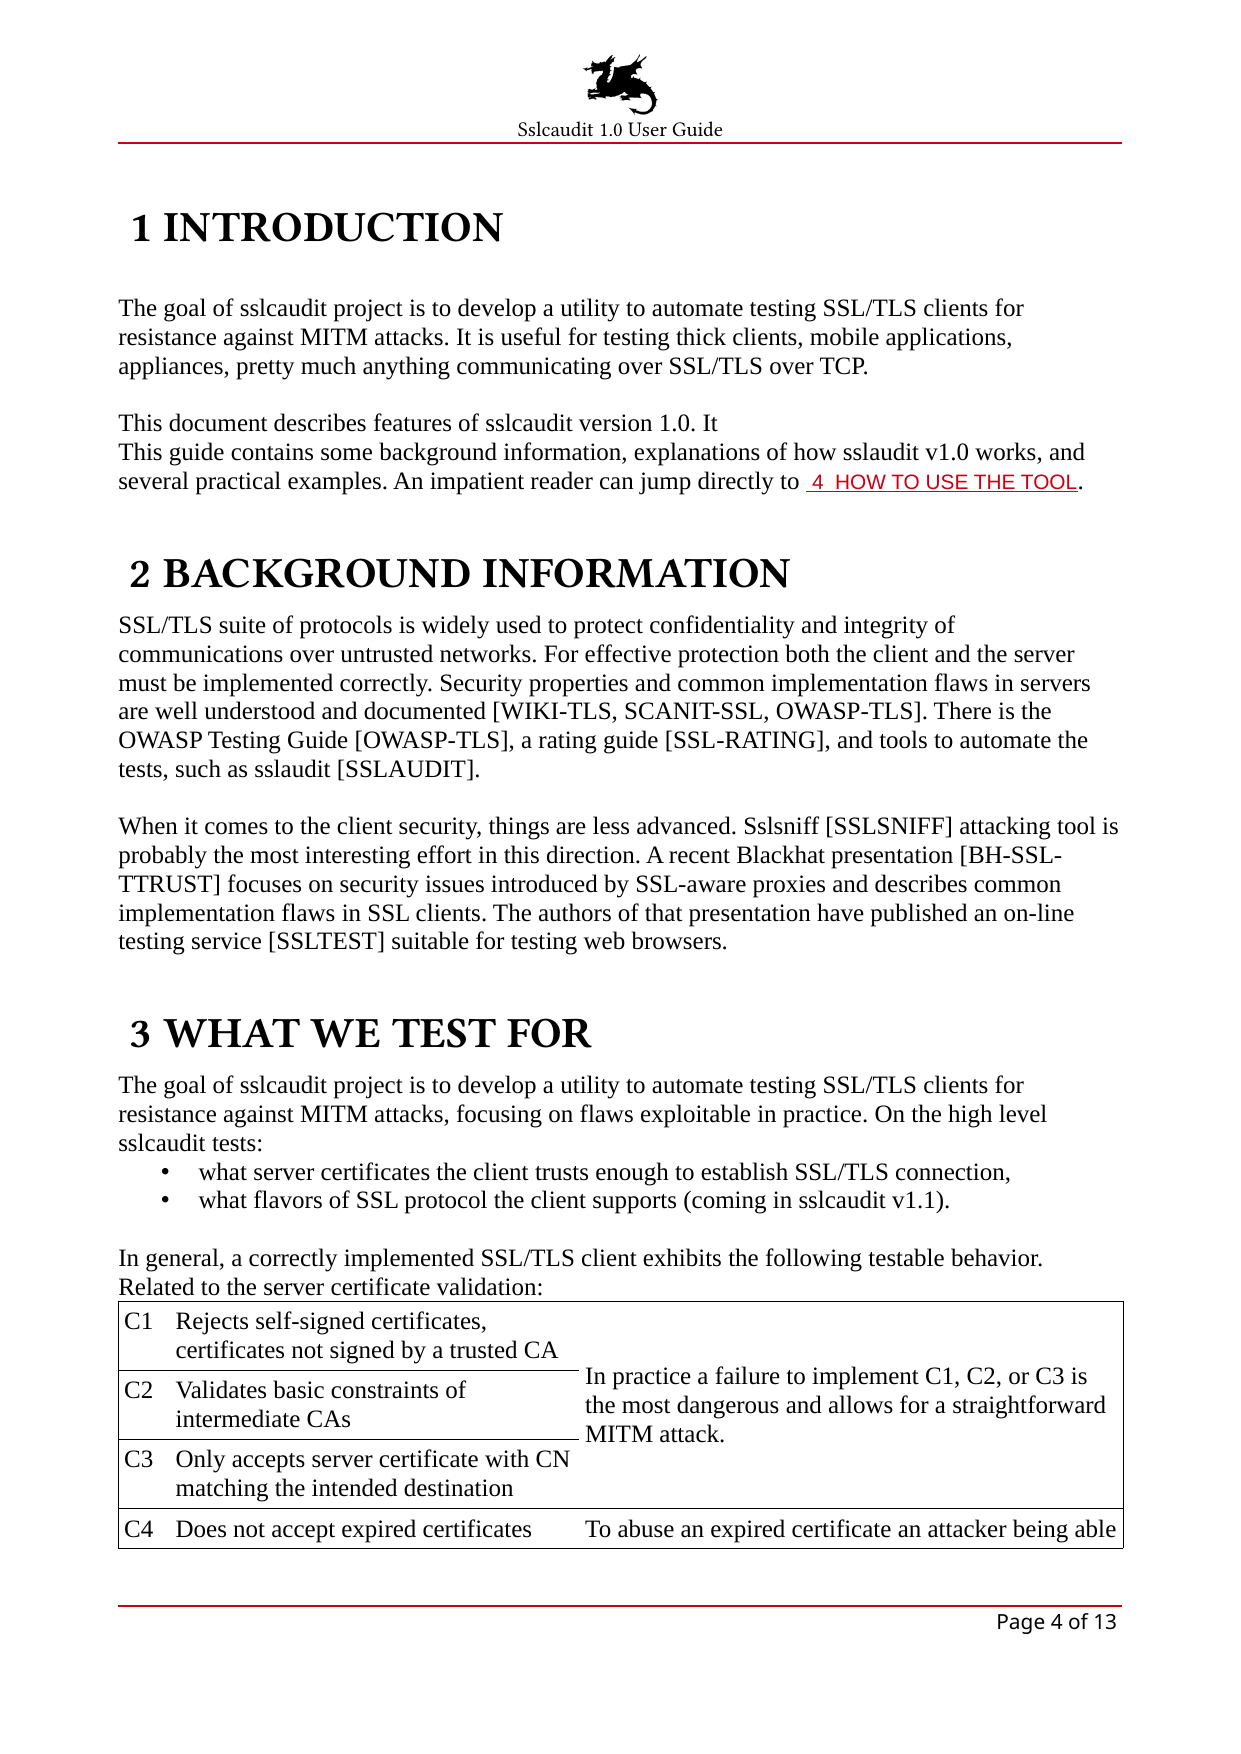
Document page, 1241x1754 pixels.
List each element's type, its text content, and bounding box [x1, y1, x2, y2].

text This document describes features of sslcaudit version 1.0. It [118, 408, 1122, 437]
text When it comes to the client security, things are less advanced. Sslsniff [SSLSNIFF] attacking tool is probably the most interesting effort in this direction. A recent Blackhat presentation [BH-SSL-TTRUST] focuses on security issues introduced by SSL-aware proxies and describes common implementation flaws in SSL clients. The authors of that presentation have published an on-line testing service [SSLTEST] suitable for testing web browsers. [118, 811, 1122, 955]
table_cell To abuse an expired certificate an attacker being able [579, 1509, 1123, 1548]
table_header Rejects self-signed certificates, certificates not signed by a trusted CA [170, 1302, 579, 1370]
table_cell C2 [119, 1371, 170, 1439]
picture [582, 54, 658, 115]
table_cell C4 [119, 1509, 170, 1548]
text The goal of sslcaudit project is to develop a utility to automate testing SSL/TLS clients for resistance against MITM attacks, focusing on flaws exploitable in practice. On the high level sslcaudit tests: [118, 1071, 1122, 1157]
text The goal of sslcaudit project is to develop a utility to automate testing SSL/TLS clients for resistance against MITM attacks. It is useful for testing thick clients, mobile applications, appliances, pretty much anything communicating over SSL/TLS over TCP. [118, 293, 1122, 380]
table_header C1 [119, 1302, 170, 1370]
table_cell Validates basic constraints of intermediate CAs [170, 1371, 579, 1439]
table_cell Does not accept expired certificates [170, 1509, 579, 1548]
text In general, a correctly implemented SSL/TLS client exhibits the following testable behavior. Related to the server certificate validation: [118, 1243, 1122, 1301]
list what server certificates the client trusts enough to establish SSL/TLS connection, [161, 1157, 1122, 1186]
table_cell C3 [119, 1440, 170, 1508]
table_header In practice a failure to implement C1, C2, or C3 is the most dangerous and allows for a straightforward MITM attack. [579, 1302, 1123, 1508]
subtitle INTRODUCTION [118, 203, 1122, 252]
text This guide contains some background information, explanations of how sslaudit v1.0 works, and several practical examples. An impatient reader can jump directly to 4 HOW TO USE THE TOOL. [118, 437, 1122, 495]
subtitle BACKGROUND INFORMATION [118, 548, 1122, 598]
subtitle WHAT WE TEST FOR [118, 1009, 1122, 1058]
list what flavors of SSL protocol the client supports (coming in sslcaudit v1.1). [161, 1186, 1122, 1214]
table_cell Only accepts server certificate with CN matching the intended destination [170, 1440, 579, 1508]
text SSL/TLS suite of protocols is widely used to protect confidentiality and integrity of communications over untrusted networks. For effective protection both the client and the server must be implemented correctly. Security properties and common implementation flaws in servers are well understood and documented [WIKI-TLS, SCANIT-SSL, OWASP-TLS]. There is the OWASP Testing Guide [OWASP-TLS], a rating guide [SSL-RATING], and tools to automate the tests, such as sslaudit [SSLAUDIT]. [118, 610, 1122, 783]
